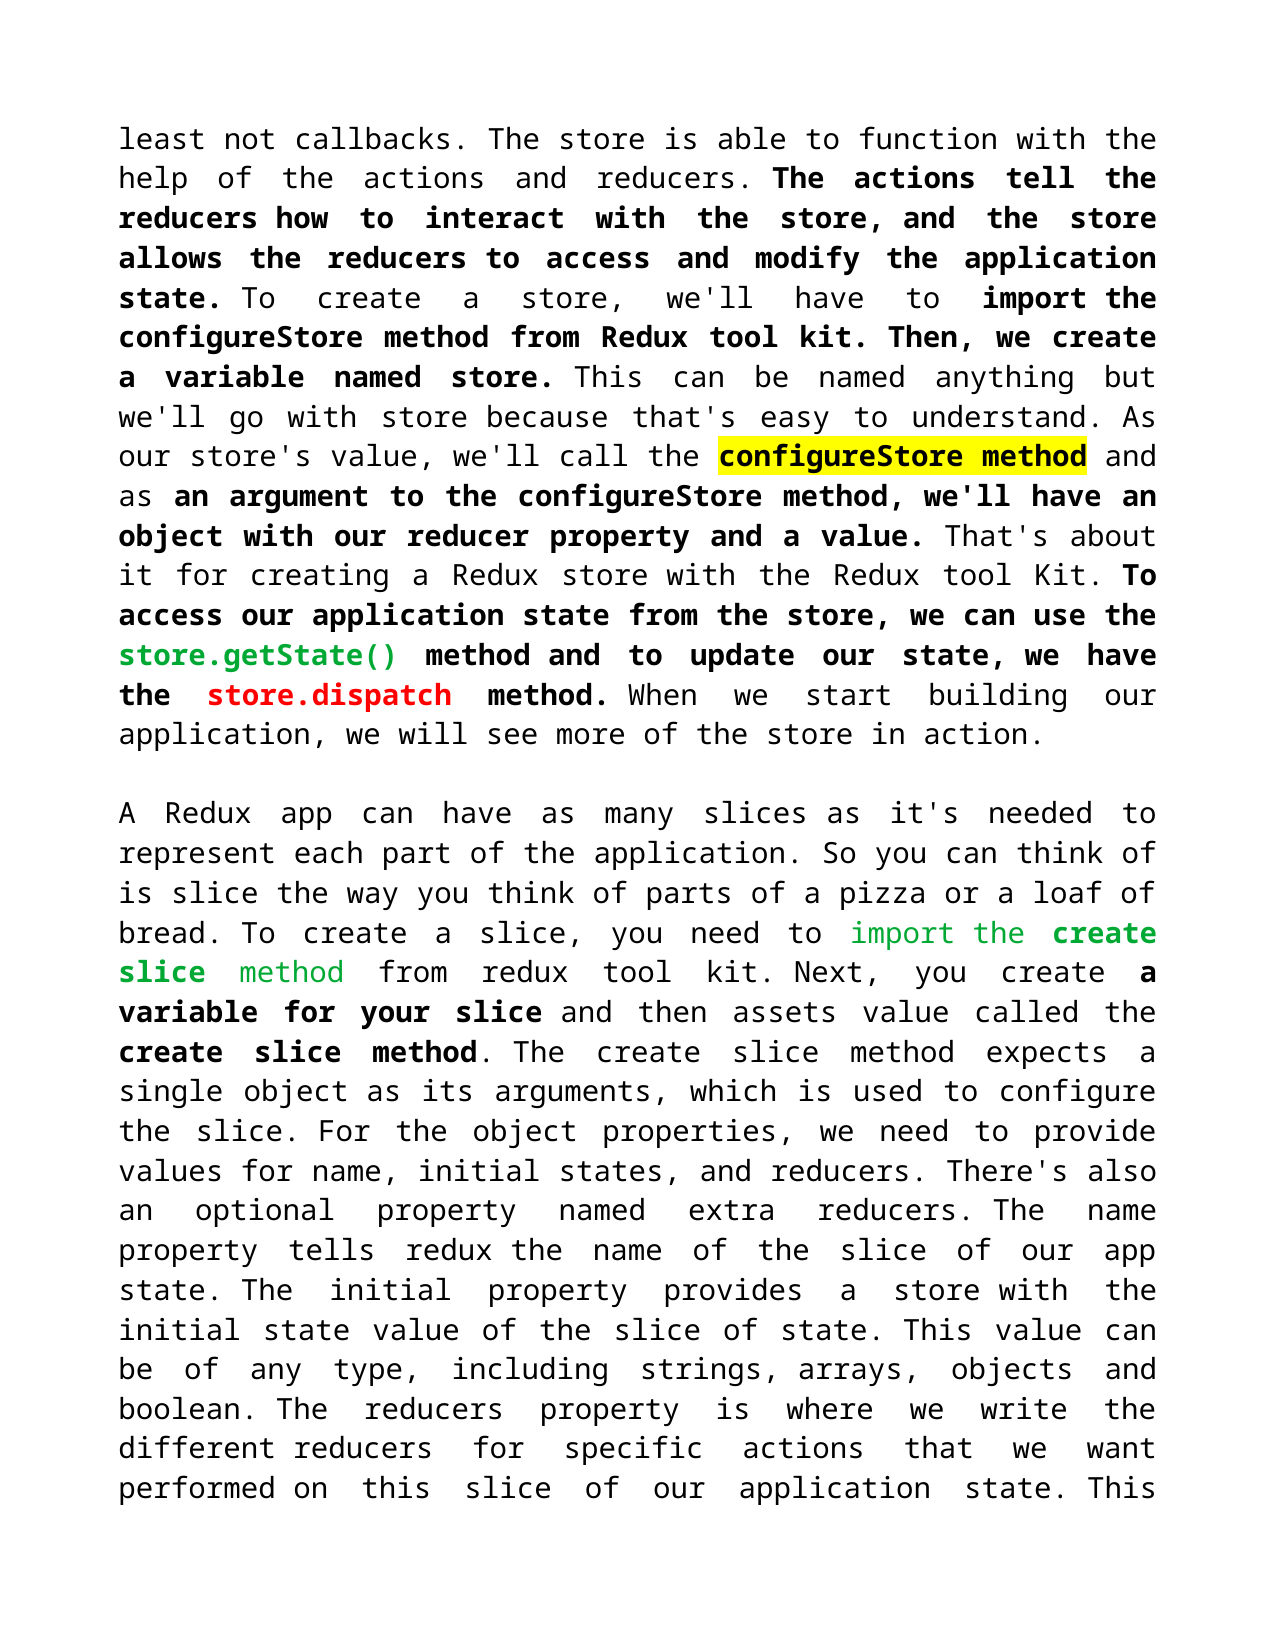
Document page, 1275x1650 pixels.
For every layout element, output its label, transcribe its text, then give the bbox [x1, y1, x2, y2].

text A Redux app can have as many slices as it's needed to represent each part of the application. So you can think of is slice the way you think of parts of a pizza or a loaf of bread. To create a slice, you need to import the create slice method from redux tool kit. Next, you create a variable for your slice and then assets value called the create slice method. The create slice method expects a single object as its arguments, which is used to configure the slice. For the object properties, we need to provide values for name, initial states, and reducers. There's also an optional property named extra reducers. The name property tells redux the name of the slice of our app state. The initial property provides a store with the initial state value of the slice of state. This value can be of any type, including strings, arrays, objects and boolean. The reducers property is where we write the different reducers for specific actions that we want performed on this slice of our application state. This [118, 793, 1157, 1507]
text least not callbacks. The store is able to function with the help of the actions and reducers. The actions tell the reducers how to interact with the store, and the store allows the reducers to access and modify the application state. To create a store, we'll have to import the configureStore method from Redux tool kit. Then, we create a variable named store. This can be named anything but we'll go with store because that's easy to understand. As our store's value, we'll call the configureStore method and as an argument to the configureStore method, we'll have an object with our reducer property and a value. That's about it for creating a Redux store with the Redux tool Kit. To access our application state from the store, we can use the store.getState() method and to update our state, we have the store.dispatch method. When we start building our application, we will see more of the store in action. [118, 118, 1157, 753]
